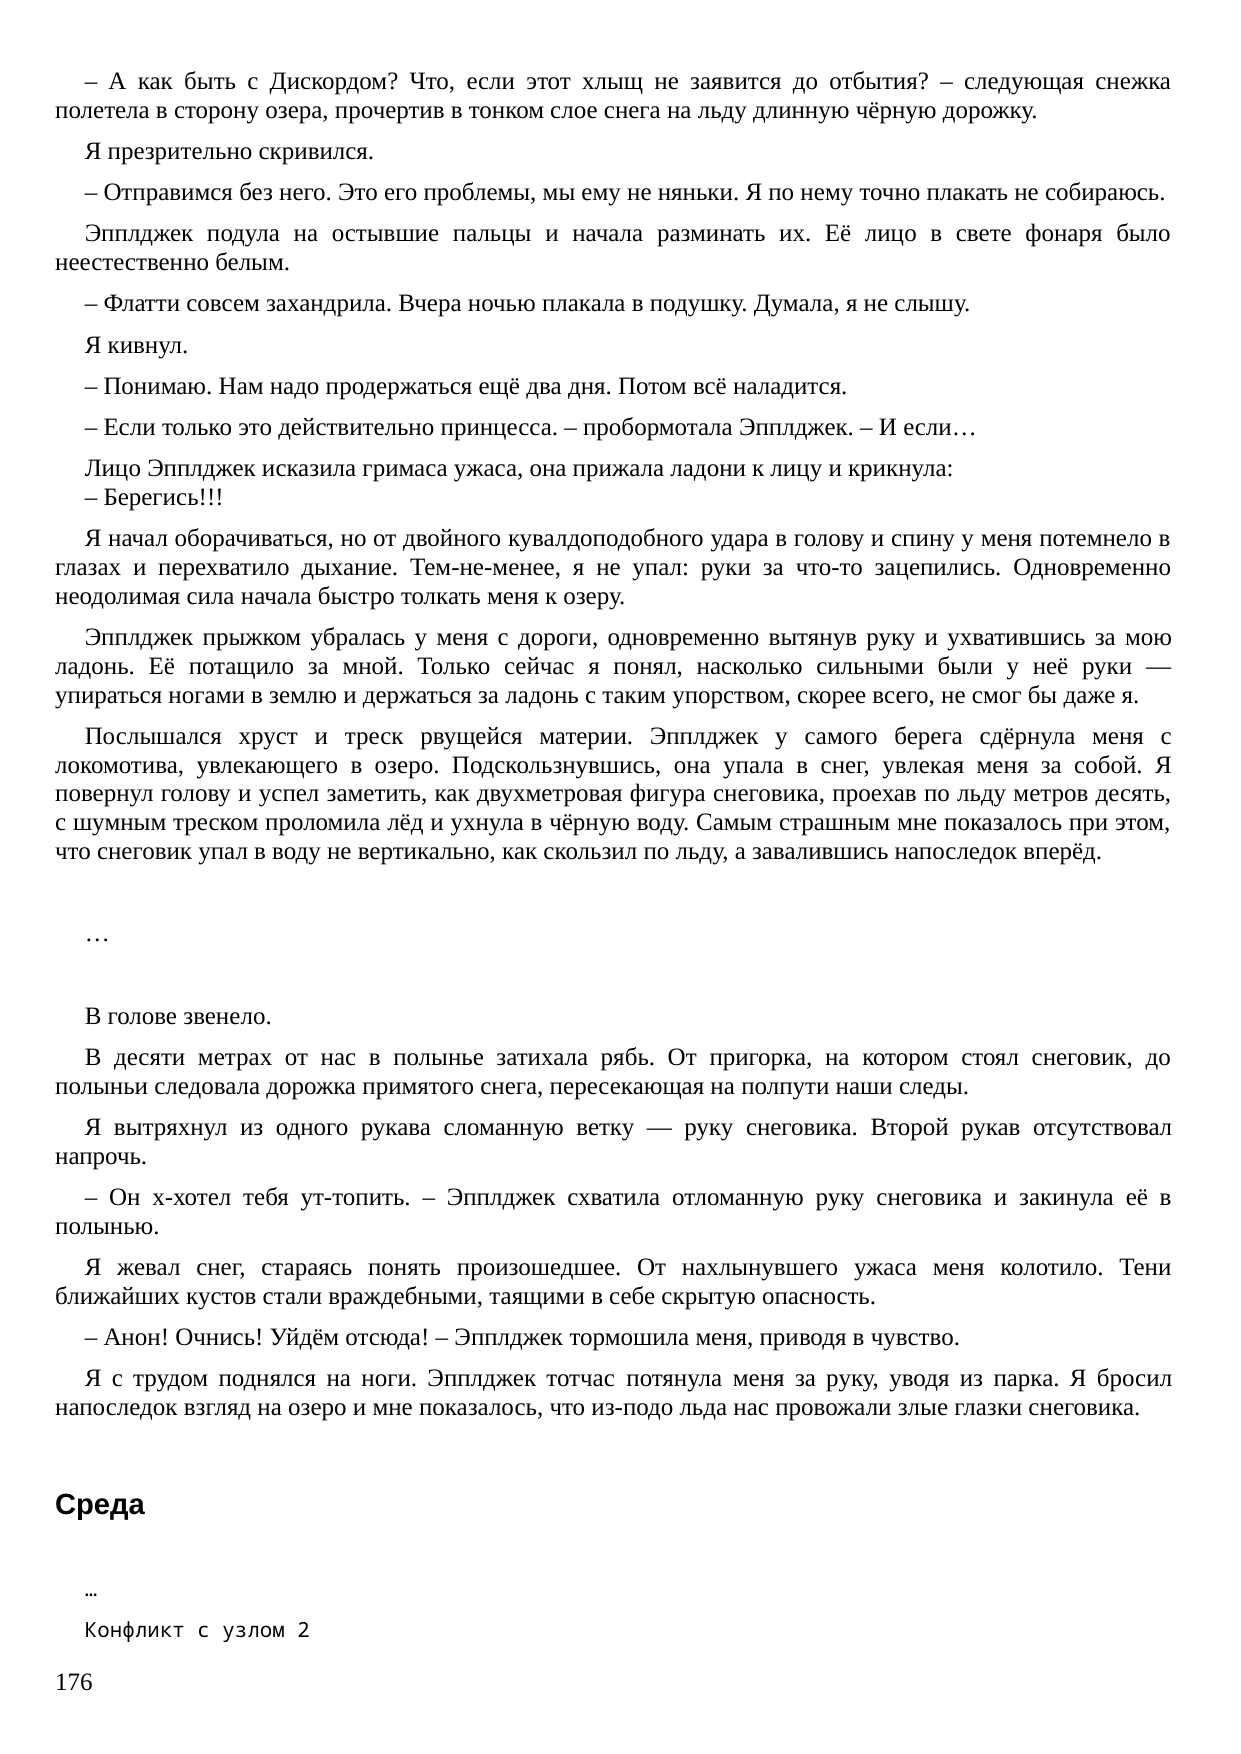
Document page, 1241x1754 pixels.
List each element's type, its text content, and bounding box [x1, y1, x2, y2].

text Я кивнул. [55, 330, 1173, 358]
text Я жевал снег, стараясь понять произошедшее. От нахлынувшего ужаса меня колотило. Тени ближайших кустов стали враждебными, таящими в себе скрытую опасность. [55, 1252, 1173, 1310]
text Послышался хруст и треск рвущейся материи. Эпплджек у самого берега сдёрнула меня с локомотива, увлекающего в озеро. Подскользнувшись, она упала в снег, увлекая меня за собой. Я повернул голову и успел заметить, как двухметровая фигура снеговика, проехав по льду метров десять, с шумным треском проломила лёд и ухнула в чёрную воду. Самым страшным мне показалось при этом, что снеговик упал в воду не вертикально, как скользил по льду, а завалившись напоследок вперёд. [55, 721, 1173, 865]
text Эпплджек подула на остывшие пальцы и начала разминать их. Её лицо в свете фонаря было неестественно белым. [55, 218, 1173, 276]
text Я вытряхнул из одного рукава сломанную ветку — руку снеговика. Второй рукав отсутствовал напрочь. [55, 1112, 1173, 1170]
text – Отправимся без него. Это его проблемы, мы ему не няньки. Я по нему точно плакать не собираюсь. [55, 177, 1173, 206]
text Лицо Эпплджек исказила гримаса ужаса, она прижала ладони к лицу и крикнула: [55, 453, 1173, 482]
text – Если только это действительно принцесса. – пробормотала Эпплджек. – И если… [55, 412, 1173, 441]
text Я с трудом поднялся на ноги. Эпплджек тотчас потянула меня за руку, уводя из парка. Я бросил напоследок взгляд на озеро и мне показалось, что из-подо льда нас провожали злые глазки снеговика. [55, 1363, 1173, 1421]
text Эпплджек прыжком убралась у меня с дороги, одновременно вытянув руку и ухватившись за мою ладонь. Её потащило за мной. Только сейчас я понял, насколько сильными были у неё руки — упираться ногами в землю и держаться за ладонь с таким упорством, скорее всего, не смог бы даже я. [55, 622, 1173, 708]
text – Флатти совсем захандрила. Вчера ночью плакала в подушку. Думала, я не слышу. [55, 288, 1173, 317]
text В десяти метрах от нас в полынье затихала рябь. От пригорка, на котором стоял снеговик, до полыньи следовала дорожка примятого снега, пересекающая на полпути наши следы. [55, 1042, 1173, 1100]
text – Он х-хотел тебя ут-топить. – Эпплджек схватила отломанную руку снеговика и закинула её в полынью. [55, 1182, 1173, 1240]
text – Берегись!!! [55, 482, 1173, 511]
text … [55, 918, 1173, 947]
text – А как быть с Дискордом? Что, если этот хлыщ не заявится до отбытия? – следующая снежка полетела в сторону озера, прочертив в тонком слое снега на льду длинную чёрную дорожку. [55, 66, 1173, 123]
text – Анон! Очнись! Уйдём отсюда! – Эпплджек тормошила меня, приводя в чувство. [55, 1322, 1173, 1351]
text Я начал оборачиваться, но от двойного кувалдоподобного удара в голову и спину у меня потемнело в глазах и перехватило дыхание. Тем-не-менее, я не упал: руки за что-то зацепились. Одновременно неодолимая сила начала быстро толкать меня к озеру. [55, 523, 1173, 610]
text – Понимаю. Нам надо продержаться ещё два дня. Потом всё наладится. [55, 371, 1173, 400]
text Я презрительно скривился. [55, 136, 1173, 165]
subtitle Среда [55, 1487, 1173, 1521]
text В голове звенело. [55, 1001, 1173, 1030]
text Конфликт с узлом 2 [55, 1616, 1173, 1644]
text … [55, 1574, 1173, 1603]
